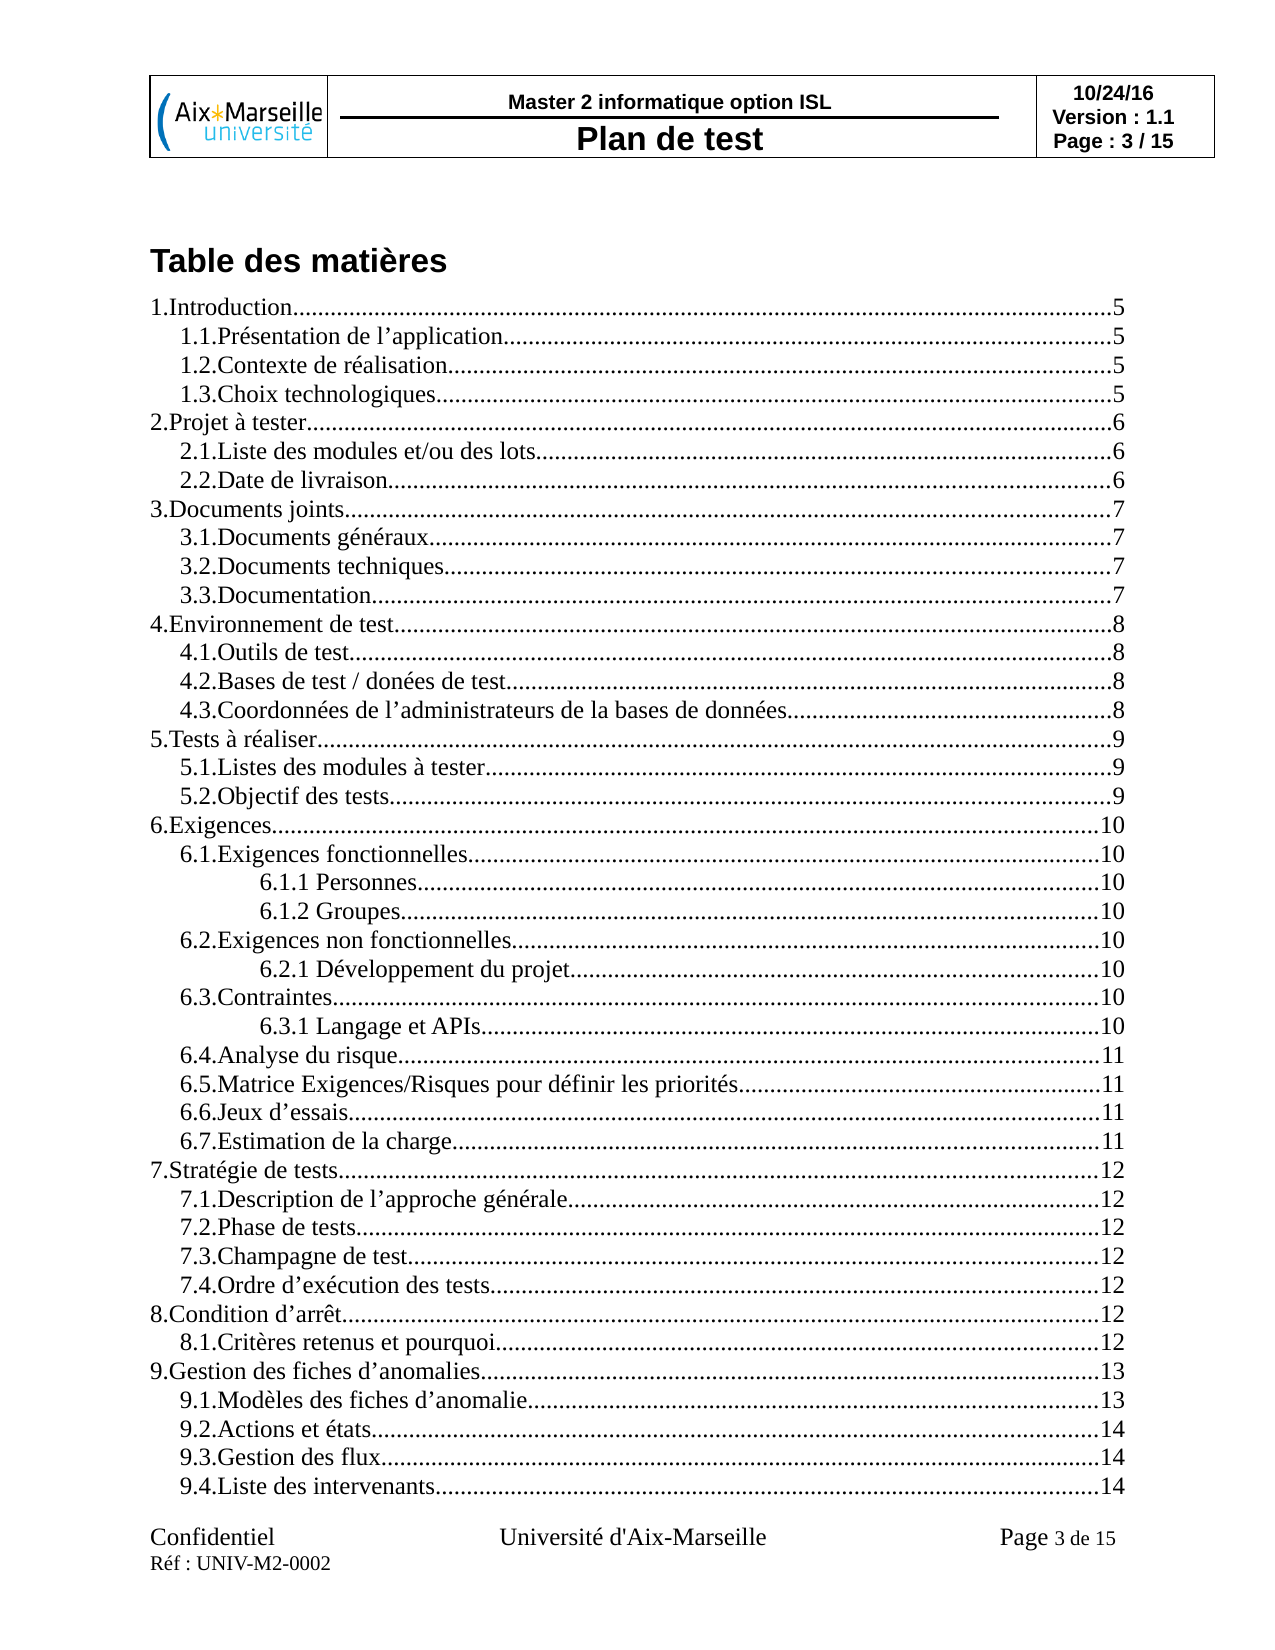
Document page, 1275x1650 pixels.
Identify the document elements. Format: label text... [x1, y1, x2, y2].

text 4.3.Coordonnées de l’administrateurs de la bases de données 8 [179, 695, 1125, 724]
text 5.2.Objectif des tests 9 [179, 781, 1125, 810]
text 1.3.Choix technologiques 5 [179, 379, 1125, 407]
text 3.Documents joints 7 [150, 494, 1125, 522]
text 3.2.Documents techniques 7 [179, 551, 1125, 580]
subtitle Table des matières [150, 241, 1125, 280]
text 4.1.Outils de test 8 [179, 637, 1125, 666]
text 6.3.1 Langage et APIs 10 [253, 1011, 1125, 1040]
text 2.Projet à tester 6 [150, 407, 1125, 436]
text 3.1.Documents généraux 7 [179, 522, 1125, 551]
text 5.Tests à réaliser 9 [150, 724, 1125, 752]
picture [157, 93, 322, 151]
text 6.1.2 Groupes 10 [253, 896, 1125, 925]
text 8.1.Critères retenus et pourquoi 12 [179, 1327, 1125, 1356]
text 1.Introduction 5 [150, 292, 1125, 321]
text 6.Exigences 10 [150, 810, 1125, 839]
text 2.2.Date de livraison 6 [179, 465, 1125, 494]
text 4.2.Bases de test / donées de test 8 [179, 666, 1125, 695]
text 3.3.Documentation 7 [179, 580, 1125, 609]
text 7.4.Ordre d’exécution des tests 12 [179, 1270, 1125, 1299]
text 9.2.Actions et états 14 [179, 1414, 1125, 1442]
text 9.3.Gestion des flux 14 [179, 1442, 1125, 1471]
text 1.1.Présentation de l’application 5 [179, 321, 1125, 350]
text 6.2.Exigences non fonctionnelles 10 [179, 925, 1125, 954]
text 6.7.Estimation de la charge 11 [179, 1126, 1125, 1155]
text 5.1.Listes des modules à tester 9 [179, 752, 1125, 781]
text 1.2.Contexte de réalisation 5 [179, 350, 1125, 379]
text 6.6.Jeux d’essais 11 [179, 1097, 1125, 1126]
text 6.1.1 Personnes 10 [253, 867, 1125, 896]
text 7.Stratégie de tests 12 [150, 1155, 1125, 1184]
text 6.3.Contraintes 10 [179, 982, 1125, 1011]
text 9.4.Liste des intervenants 14 [179, 1471, 1125, 1500]
text 6.5.Matrice Exigences/Risques pour définir les priorités 11 [179, 1069, 1125, 1097]
text 4.Environnement de test 8 [150, 609, 1125, 637]
text 6.4.Analyse du risque 11 [179, 1040, 1125, 1069]
text 6.2.1 Développement du projet 10 [253, 954, 1125, 982]
text 7.3.Champagne de test 12 [179, 1241, 1125, 1270]
text 9.1.Modèles des fiches d’anomalie 13 [179, 1385, 1125, 1414]
text 6.1.Exigences fonctionnelles 10 [179, 839, 1125, 867]
text 9.Gestion des fiches d’anomalies 13 [150, 1356, 1125, 1385]
text 7.2.Phase de tests 12 [179, 1212, 1125, 1241]
text 8.Condition d’arrêt 12 [150, 1299, 1125, 1327]
text 2.1.Liste des modules et/ou des lots 6 [179, 436, 1125, 465]
text 7.1.Description de l’approche générale 12 [179, 1184, 1125, 1212]
